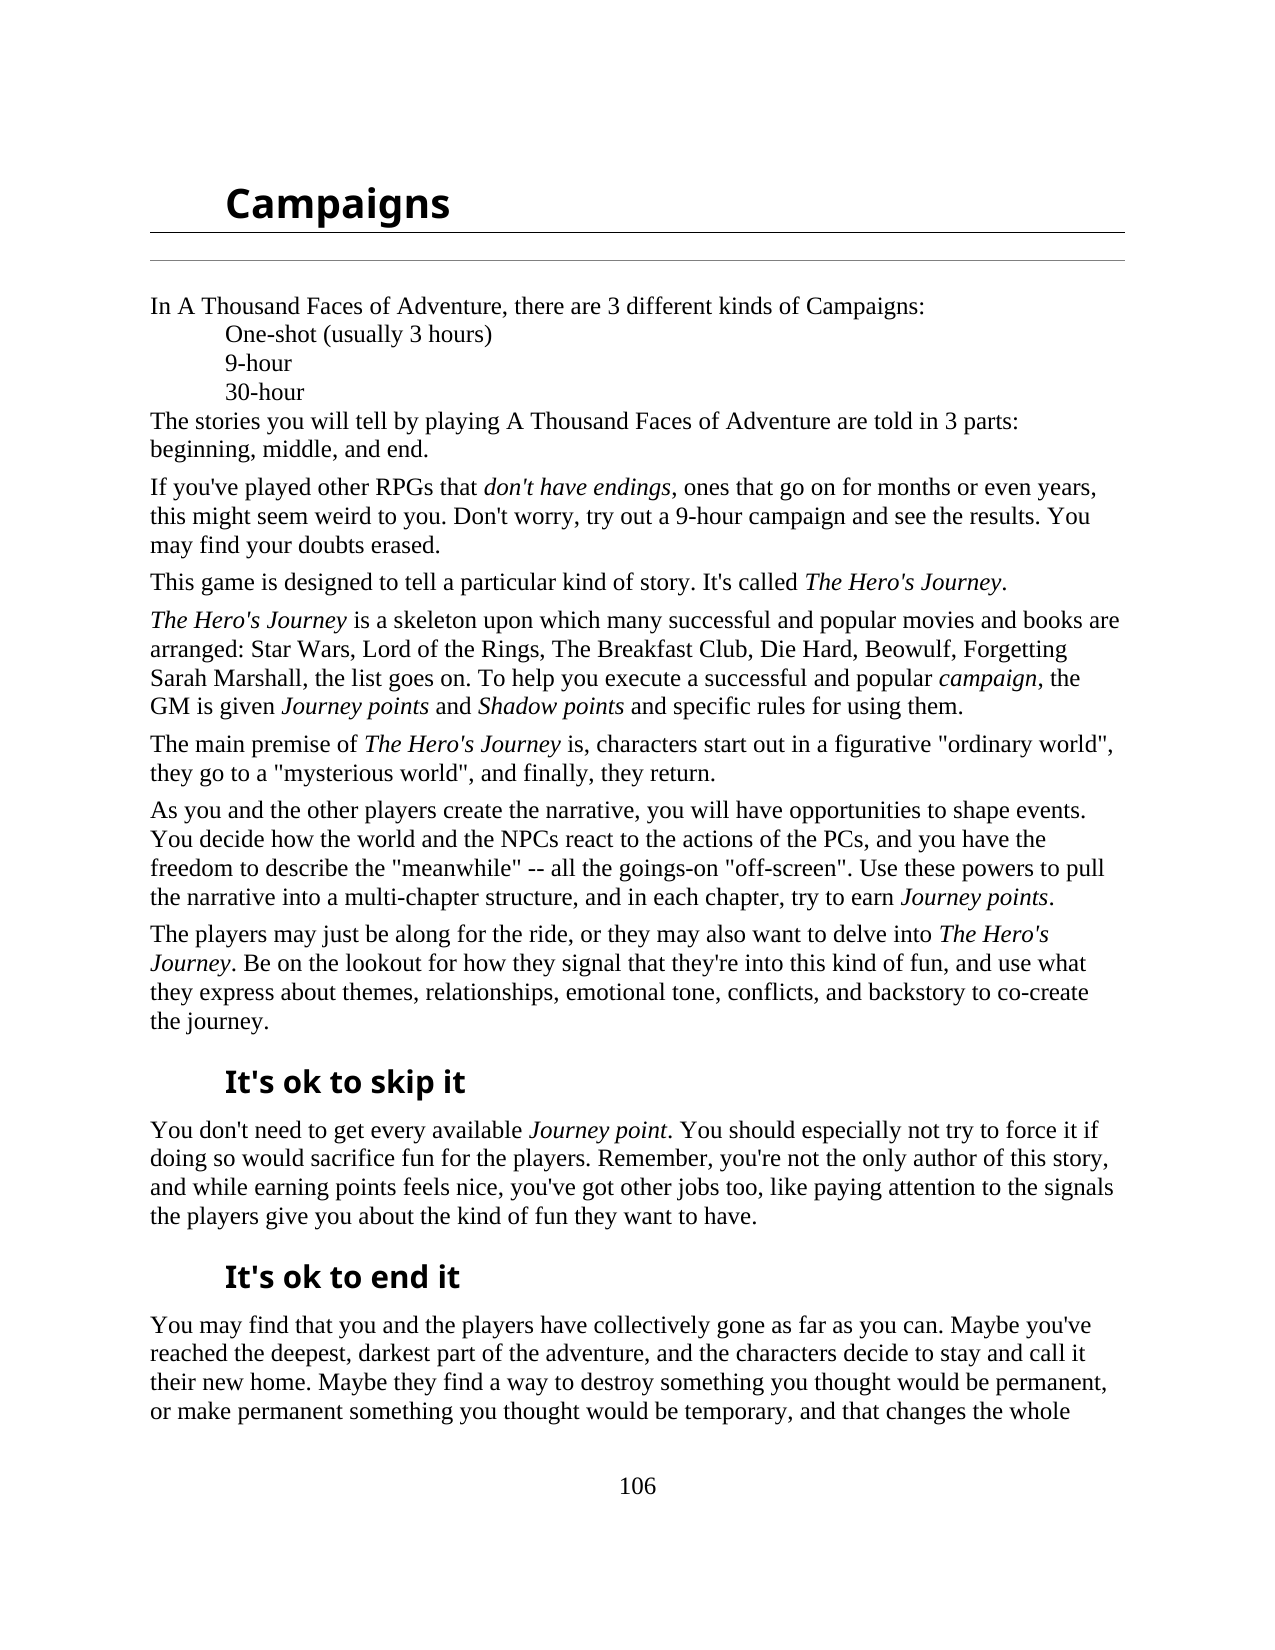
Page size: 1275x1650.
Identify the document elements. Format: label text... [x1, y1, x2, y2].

text If you've played other RPGs that don't have endings, ones that go on for months or even years, this might seem weird to you. Don't worry, try out a 9-hour campaign and see the results. You may find your doubts erased. [150, 472, 1125, 558]
subtitle It's ok to end it [150, 1255, 1125, 1297]
text The players may just be along for the ride, or they may also want to delve into The Hero's Journey. Be on the lookout for how they signal that they're into this kind of fun, and use what they express about themes, relationships, emotional tone, conflicts, and backstory to co-create the journey. [150, 919, 1125, 1034]
subtitle Campaigns [150, 175, 1125, 232]
text As you and the other players create the narrative, you will have opportunities to shape events. You decide how the world and the NPCs react to the actions of the PCs, and you have the freedom to describe the "meanwhile" -- all the goings-on "off-screen". Use these powers to pull the narrative into a multi-chapter structure, and in each chapter, try to earn Journey points. [150, 796, 1125, 911]
text The main premise of The Hero's Journey is, characters start out in a figurative "ordinary world", they go to a "mysterious world", and finally, they return. [150, 729, 1125, 787]
text The stories you will tell by playing A Thousand Faces of Adventure are told in 3 parts: beginning, middle, and end. [150, 406, 1125, 463]
text The Hero's Journey is a skeleton upon which many successful and popular movies and books are arranged: Star Wars, Lord of the Rings, The Breakfast Club, Die Hard, Beowulf, Forgetting Sarah Marshall, the list goes on. To help you execute a successful and popular campaign, the GM is given Journey points and Shadow points and specific rules for using them. [150, 605, 1125, 720]
text You don't need to get every available Journey point. You should especially not try to force it if doing so would sacrifice fun for the players. Remember, you're not the only author of this story, and while earning points feels nice, you've got other jobs too, like paying attention to the signals the players give you about the kind of fun they want to have. [150, 1115, 1125, 1230]
list 30-hour [187, 377, 1125, 406]
list One-shot (usually 3 hours) [187, 319, 1125, 348]
text This game is designed to tell a particular kind of story. It's called The Hero's Journey. [150, 567, 1125, 596]
text In A Thousand Faces of Adventure, there are 3 different kinds of Campaigns: [150, 291, 1125, 319]
subtitle It's ok to skip it [150, 1059, 1125, 1102]
text You may find that you and the players have collectively gone as far as you can. Maybe you've reached the deepest, darkest part of the adventure, and the characters decide to stay and call it their new home. Maybe they find a way to destroy something you thought would be permanent, or make permanent something you thought would be temporary, and that changes the whole [150, 1310, 1125, 1425]
list 9-hour [187, 348, 1125, 377]
